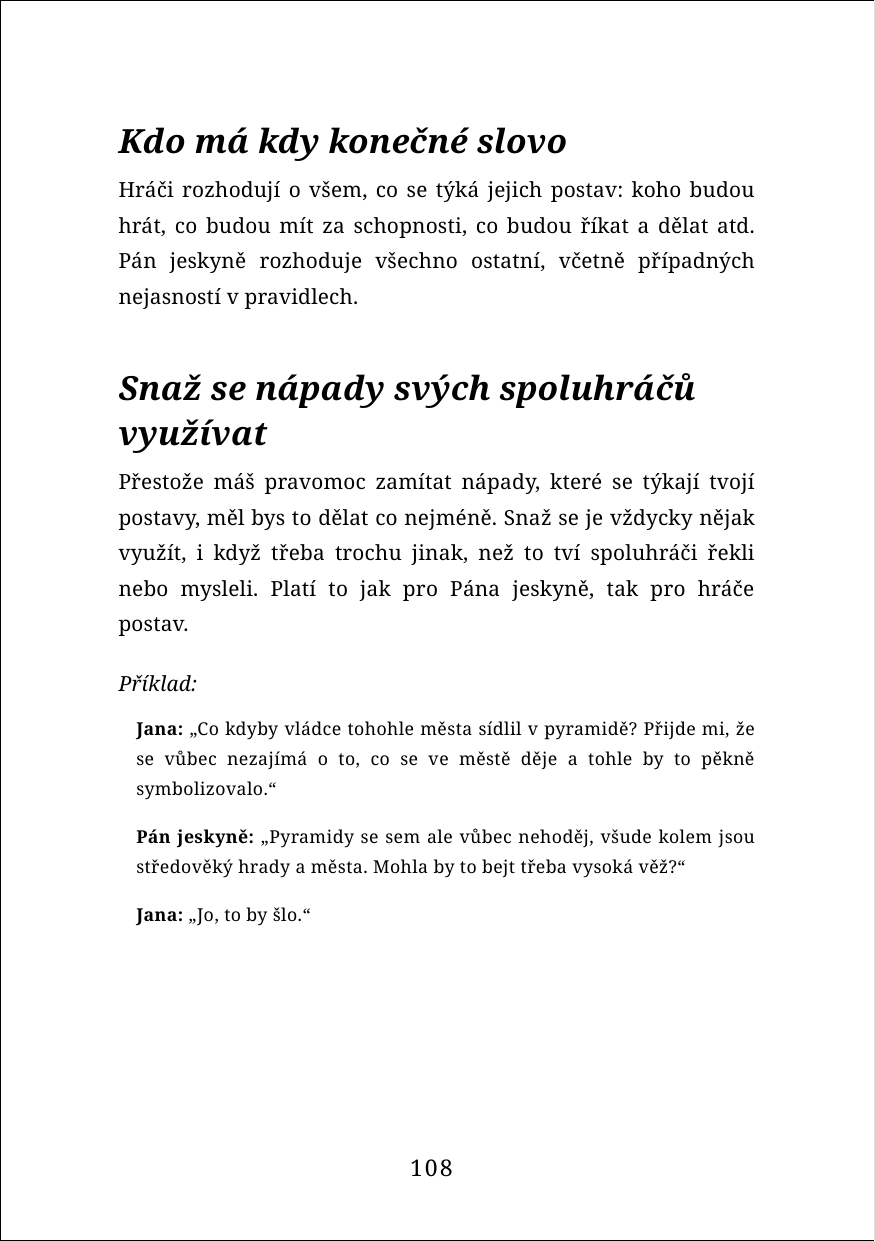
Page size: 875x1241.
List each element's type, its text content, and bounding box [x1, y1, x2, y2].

text Pán jeskyně: „Pyramidy se sem ale vůbec nehoděj, všude kolem jsou středověký hrady a města. Mohla by to bejt třeba vysoká věž?“ [136, 824, 756, 879]
text Jana: „Jo, to by šlo.“ [136, 902, 756, 927]
subtitle Kdo má kdy konečné slovo [118, 118, 756, 164]
text Příklad: [118, 669, 756, 697]
text Přestože máš pravomoc zamítat nápady, které se týkají tvojí postavy, měl bys to dělat co nejméně. Snaž se je vždycky nějak využít, i když třeba trochu jinak, než to tví spoluhráči řekli nebo mysleli. Platí to jak pro Pána jeskyně, tak pro hráče postav. [118, 467, 756, 638]
subtitle Snaž se nápady svých spoluhráčů využívat [118, 365, 756, 456]
text Hráči rozhodují o všem, co se týká jejich postav: koho budou hrát, co budou mít za schopnosti, co budou říkat a dělat atd. Pán jeskyně rozhoduje všechno ostatní, včetně případných nejasností v pravidlech. [118, 175, 756, 310]
text Jana: „Co kdyby vládce tohohle města sídlil v pyramidě? Přijde mi, že se vůbec nezajímá o to, co se ve městě děje a tohle by to pěkně symbolizovalo.“ [136, 716, 756, 801]
